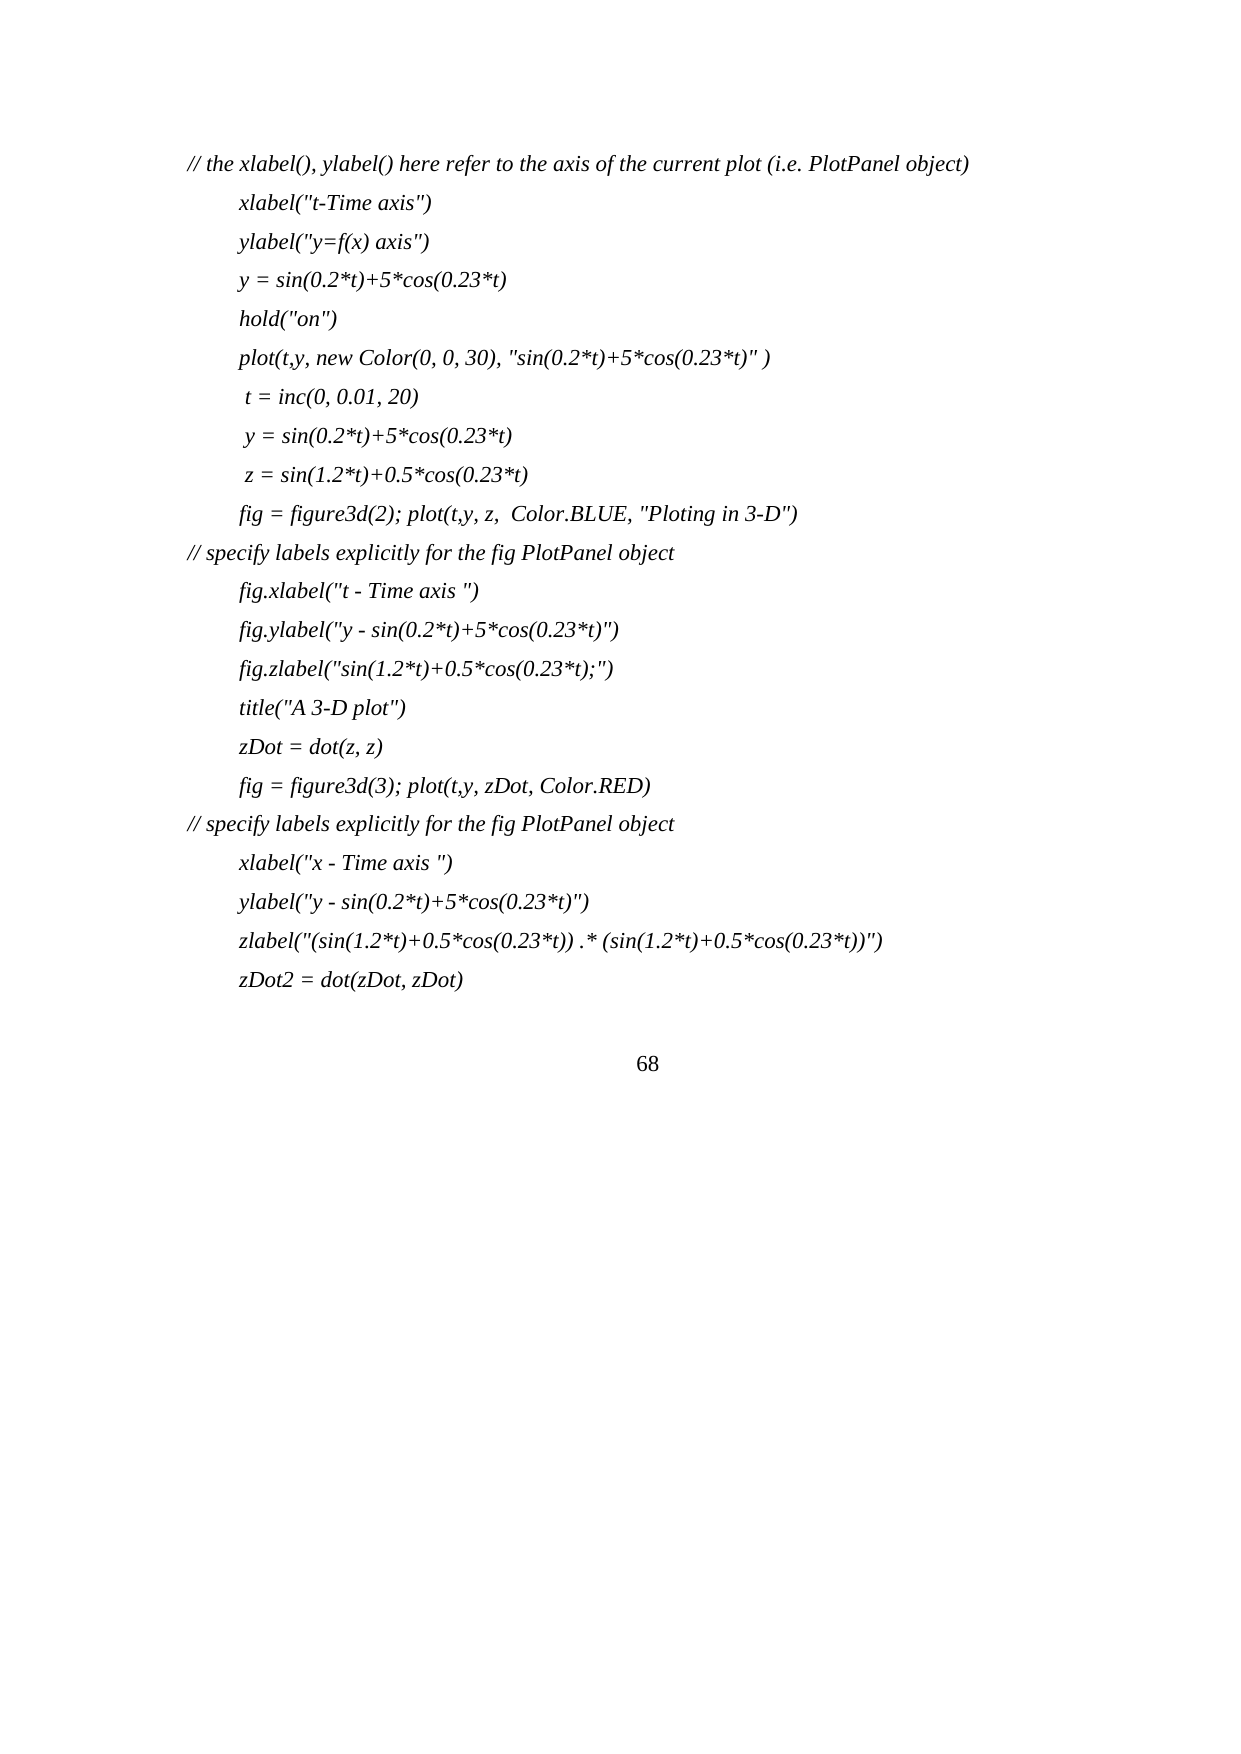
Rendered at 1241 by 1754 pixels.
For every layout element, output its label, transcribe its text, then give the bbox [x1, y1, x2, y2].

text y = sin(0.2*t)+5*cos(0.23*t) [187, 267, 1108, 293]
text fig = figure3d(3); plot(t,y, zDot, Color.RED) [187, 772, 1108, 798]
text z = sin(1.2*t)+0.5*cos(0.23*t) [187, 461, 1108, 487]
text // specify labels explicitly for the fig PlotPanel object [187, 811, 1108, 837]
text fig = figure3d(2); plot(t,y, z, Color.BLUE, "Ploting in 3-D") [187, 500, 1108, 526]
text t = inc(0, 0.01, 20) [187, 383, 1108, 409]
text ylabel("y - sin(0.2*t)+5*cos(0.23*t)") [187, 888, 1108, 914]
text hold("on") [187, 305, 1108, 332]
text // the xlabel(), ylabel() here refer to the axis of the current plot (i.e. PlotPanel object) [187, 150, 1108, 176]
text // specify labels explicitly for the fig PlotPanel object [187, 538, 1108, 565]
text zDot2 = dot(zDot, zDot) [187, 966, 1108, 992]
text xlabel("t-Time axis") [187, 189, 1108, 215]
text xlabel("x - Time axis ") [187, 849, 1108, 876]
text fig.xlabel("t - Time axis ") [187, 577, 1108, 604]
text zlabel("(sin(1.2*t)+0.5*cos(0.23*t)) .* (sin(1.2*t)+0.5*cos(0.23*t))") [187, 927, 1108, 953]
text plot(t,y, new Color(0, 0, 30), "sin(0.2*t)+5*cos(0.23*t)" ) [187, 344, 1108, 371]
text fig.zlabel("sin(1.2*t)+0.5*cos(0.23*t);") [187, 655, 1108, 681]
text ylabel("y=f(x) axis") [187, 228, 1108, 254]
text fig.ylabel("y - sin(0.2*t)+5*cos(0.23*t)") [187, 616, 1108, 643]
text title("A 3-D plot") [187, 694, 1108, 720]
text y = sin(0.2*t)+5*cos(0.23*t) [187, 422, 1108, 448]
text zDot = dot(z, z) [187, 733, 1108, 759]
